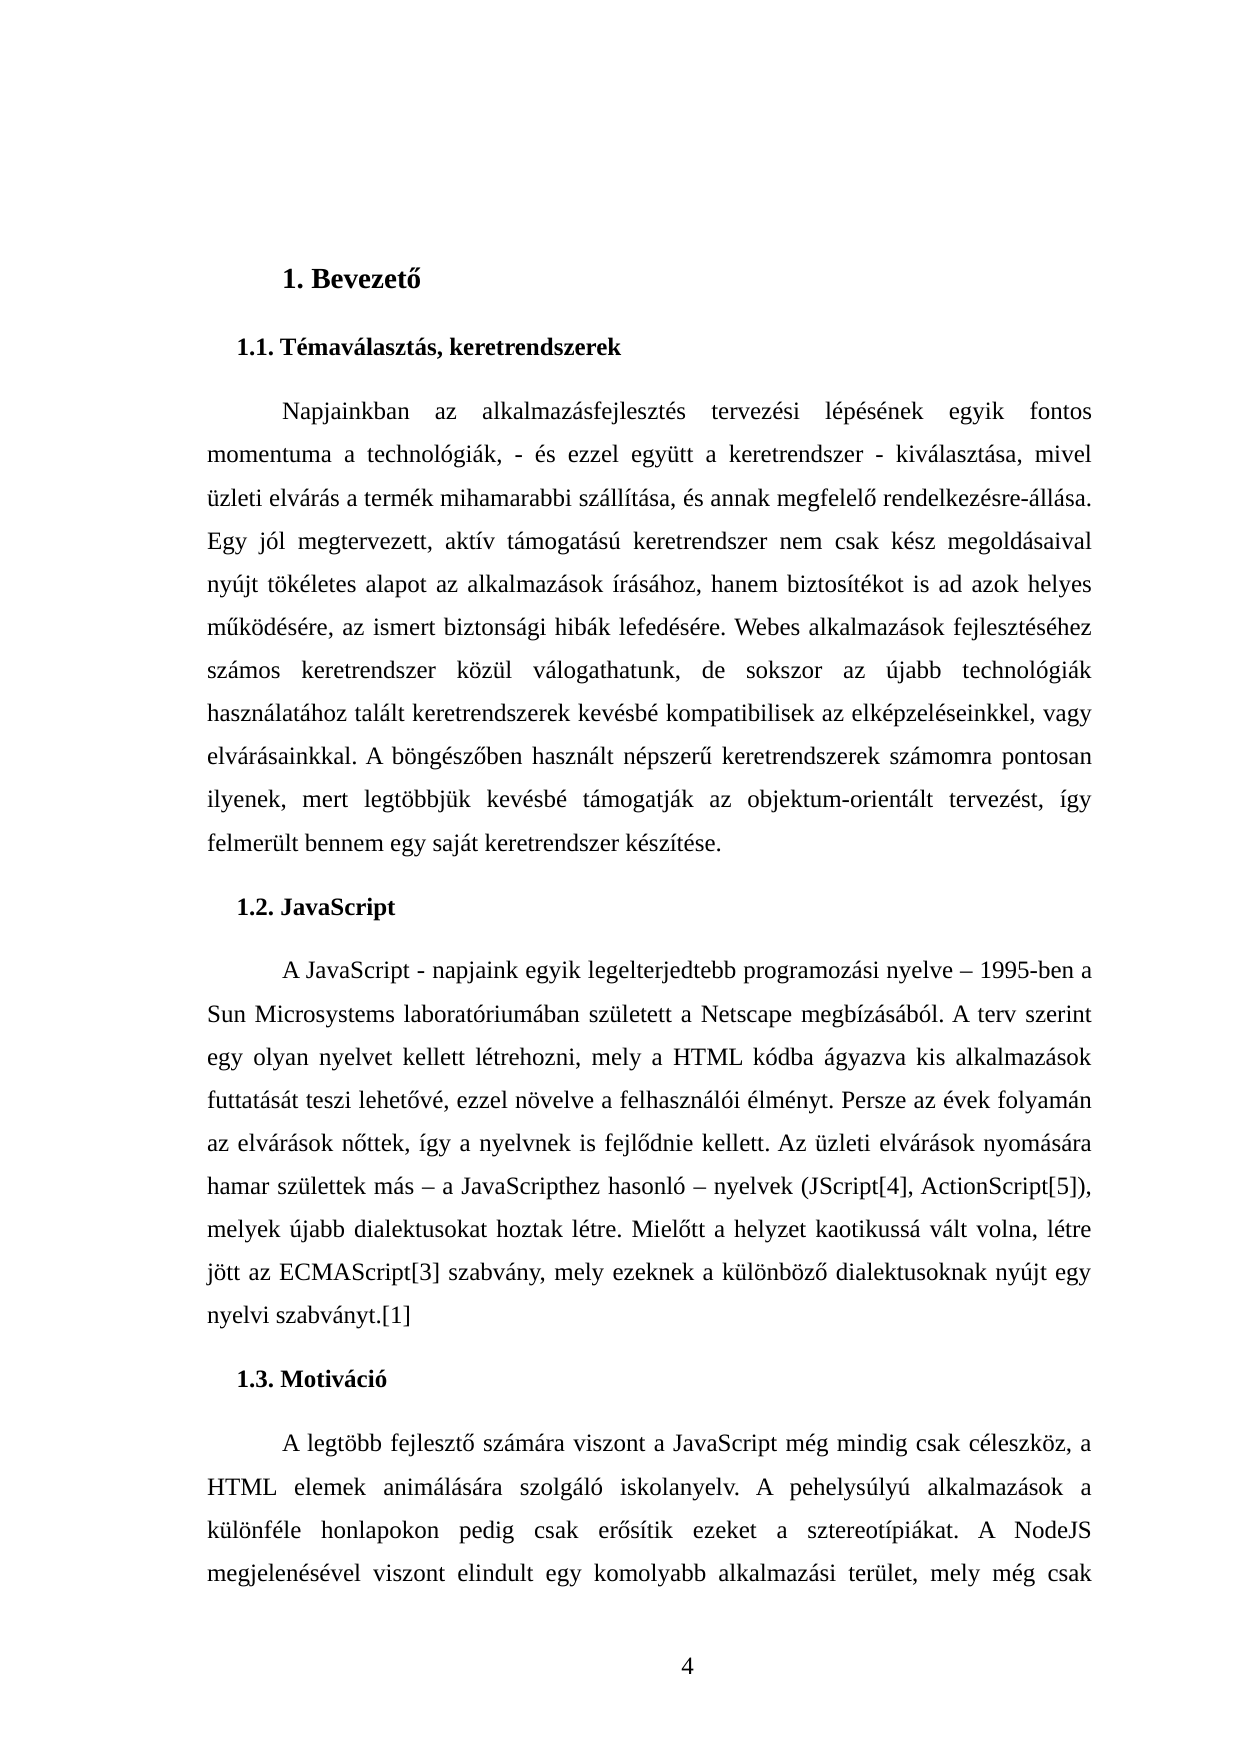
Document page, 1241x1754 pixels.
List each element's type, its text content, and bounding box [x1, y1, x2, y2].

subtitle 1.1. Témaválasztás, keretrendszerek [207, 332, 1092, 361]
text A legtöbb fejlesztő számára viszont a JavaScript még mindig csak céleszköz, a HTML elemek animálására szolgáló iskolanyelv. A pehelysúlyú alkalmazások a különféle honlapokon pedig csak erősítik ezeket a sztereotípiákat. A NodeJS megjelenésével viszont elindult egy komolyabb alkalmazási terület, mely még csak [207, 1428, 1092, 1587]
text Napjainkban az alkalmazásfejlesztés tervezési lépésének egyik fontos momentuma a technológiák, - és ezzel együtt a keretrendszer - kiválasztása, mivel üzleti elvárás a termék mihamarabbi szállítása, és annak megfelelő rendelkezésre-állása. Egy jól megtervezett, aktív támogatású keretrendszer nem csak kész megoldásaival nyújt tökéletes alapot az alkalmazások írásához, hanem biztosítékot is ad azok helyes működésére, az ismert biztonsági hibák lefedésére. Webes alkalmazások fejlesztéséhez számos keretrendszer közül válogathatunk, de sokszor az újabb technológiák használatához talált keretrendszerek kevésbé kompatibilisek az elképzeléseinkkel, vagy elvárásainkkal. A böngészőben használt népszerű keretrendszerek számomra pontosan ilyenek, mert legtöbbjük kevésbé támogatják az objektum-orientált tervezést, így felmerült bennem egy saját keretrendszer készítése. [207, 396, 1092, 856]
subtitle 1. Bevezető [207, 261, 1092, 295]
subtitle 1.3. Motiváció [207, 1364, 1092, 1393]
subtitle 1.2. JavaScript [207, 892, 1092, 920]
text A JavaScript - napjaink egyik legelterjedtebb programozási nyelve – 1995-ben a Sun Microsystems laboratóriumában született a Netscape megbízásából. A terv szerint egy olyan nyelvet kellett létrehozni, mely a HTML kódba ágyazva kis alkalmazások futtatását teszi lehetővé, ezzel növelve a felhasználói élményt. Persze az évek folyamán az elvárások nőttek, így a nyelvnek is fejlődnie kellett. Az üzleti elvárások nyomására hamar születtek más – a JavaScripthez hasonló – nyelvek (JScript[4], ActionScript[5]), melyek újabb dialektusokat hoztak létre. Mielőtt a helyzet kaotikussá vált volna, létre jött az ECMAScript[3] szabvány, mely ezeknek a különböző dialektusoknak nyújt egy nyelvi szabványt.[1] [207, 956, 1092, 1329]
